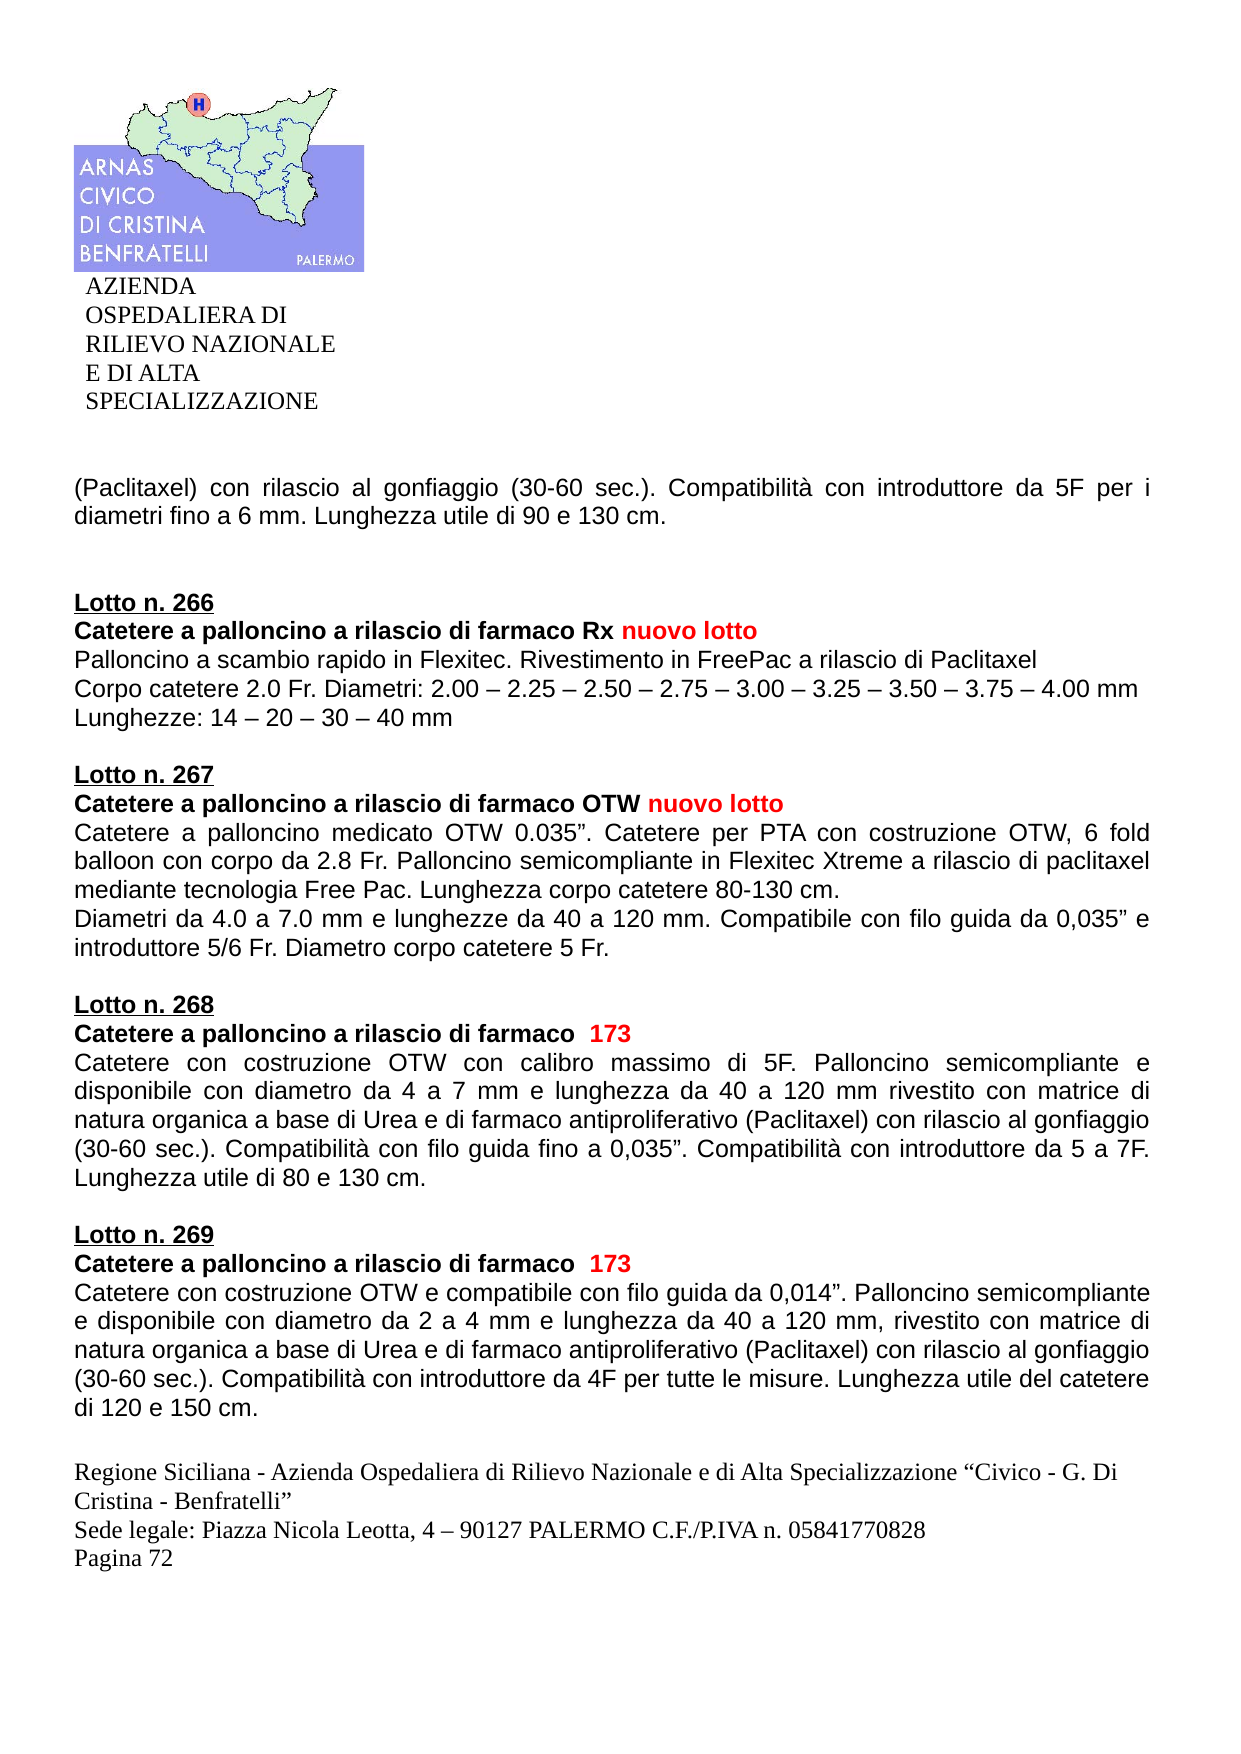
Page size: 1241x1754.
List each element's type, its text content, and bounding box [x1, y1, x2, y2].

text Lotto n. 266 [74, 588, 1152, 616]
text Lotto n. 269 [74, 1220, 1152, 1249]
text Catetere a palloncino medicato OTW 0.035”. Catetere per PTA con costruzione OTW, 6 fold balloon con corpo da 2.8 Fr. Palloncino semicompliante in Flexitec Xtreme a rilascio di paclitaxel mediante tecnologia Free Pac. Lunghezza corpo catetere 80-130 cm. [74, 818, 1152, 904]
text Lunghezze: 14 – 20 – 30 – 40 mm [74, 703, 1152, 731]
text Lotto n. 268 [74, 990, 1152, 1019]
text Catetere con costruzione OTW con calibro massimo di 5F. Palloncino semicompliante e disponibile con diametro da 4 a 7 mm e lunghezza da 40 a 120 mm rivestito con matrice di natura organica a base di Urea e di farmaco antiproliferativo (Paclitaxel) con rilascio al gonfiaggio (30-60 sec.). Compatibilità con filo guida fino a 0,035”. Compatibilità con introduttore da 5 a 7F. Lunghezza utile di 80 e 130 cm. [74, 1048, 1152, 1191]
text Catetere a palloncino a rilascio di farmaco 173 [74, 1249, 1152, 1278]
text Catetere a palloncino a rilascio di farmaco OTW nuovo lotto [74, 789, 1152, 818]
text Catetere a palloncino a rilascio di farmaco Rx nuovo lotto [74, 616, 1152, 645]
text Catetere a palloncino a rilascio di farmaco 173 [74, 1019, 1152, 1048]
text Corpo catetere 2.0 Fr. Diametri: 2.00 – 2.25 – 2.50 – 2.75 – 3.00 – 3.25 – 3.50 – 3.75 – 4.00 mm [74, 674, 1152, 703]
text Diametri da 4.0 a 7.0 mm e lunghezze da 40 a 120 mm. Compatibile con filo guida da 0,035” e introduttore 5/6 Fr. Diametro corpo catetere 5 Fr. [74, 904, 1152, 961]
text Lotto n. 267 [74, 760, 1152, 789]
text Palloncino a scambio rapido in Flexitec. Rivestimento in FreePac a rilascio di Paclitaxel [74, 645, 1152, 674]
picture [73, 88, 365, 272]
text Catetere con costruzione OTW e compatibile con filo guida da 0,014”. Palloncino semicompliante e disponibile con diametro da 2 a 4 mm e lunghezza da 40 a 120 mm, rivestito con matrice di natura organica a base di Urea e di farmaco antiproliferativo (Paclitaxel) con rilascio al gonfiaggio (30-60 sec.). Compatibilità con introduttore da 4F per tutte le misure. Lunghezza utile del catetere di 120 e 150 cm. [74, 1278, 1152, 1421]
text (Paclitaxel) con rilascio al gonfiaggio (30-60 sec.). Compatibilità con introduttore da 5F per i diametri fino a 6 mm. Lunghezza utile di 90 e 130 cm. [74, 473, 1152, 530]
